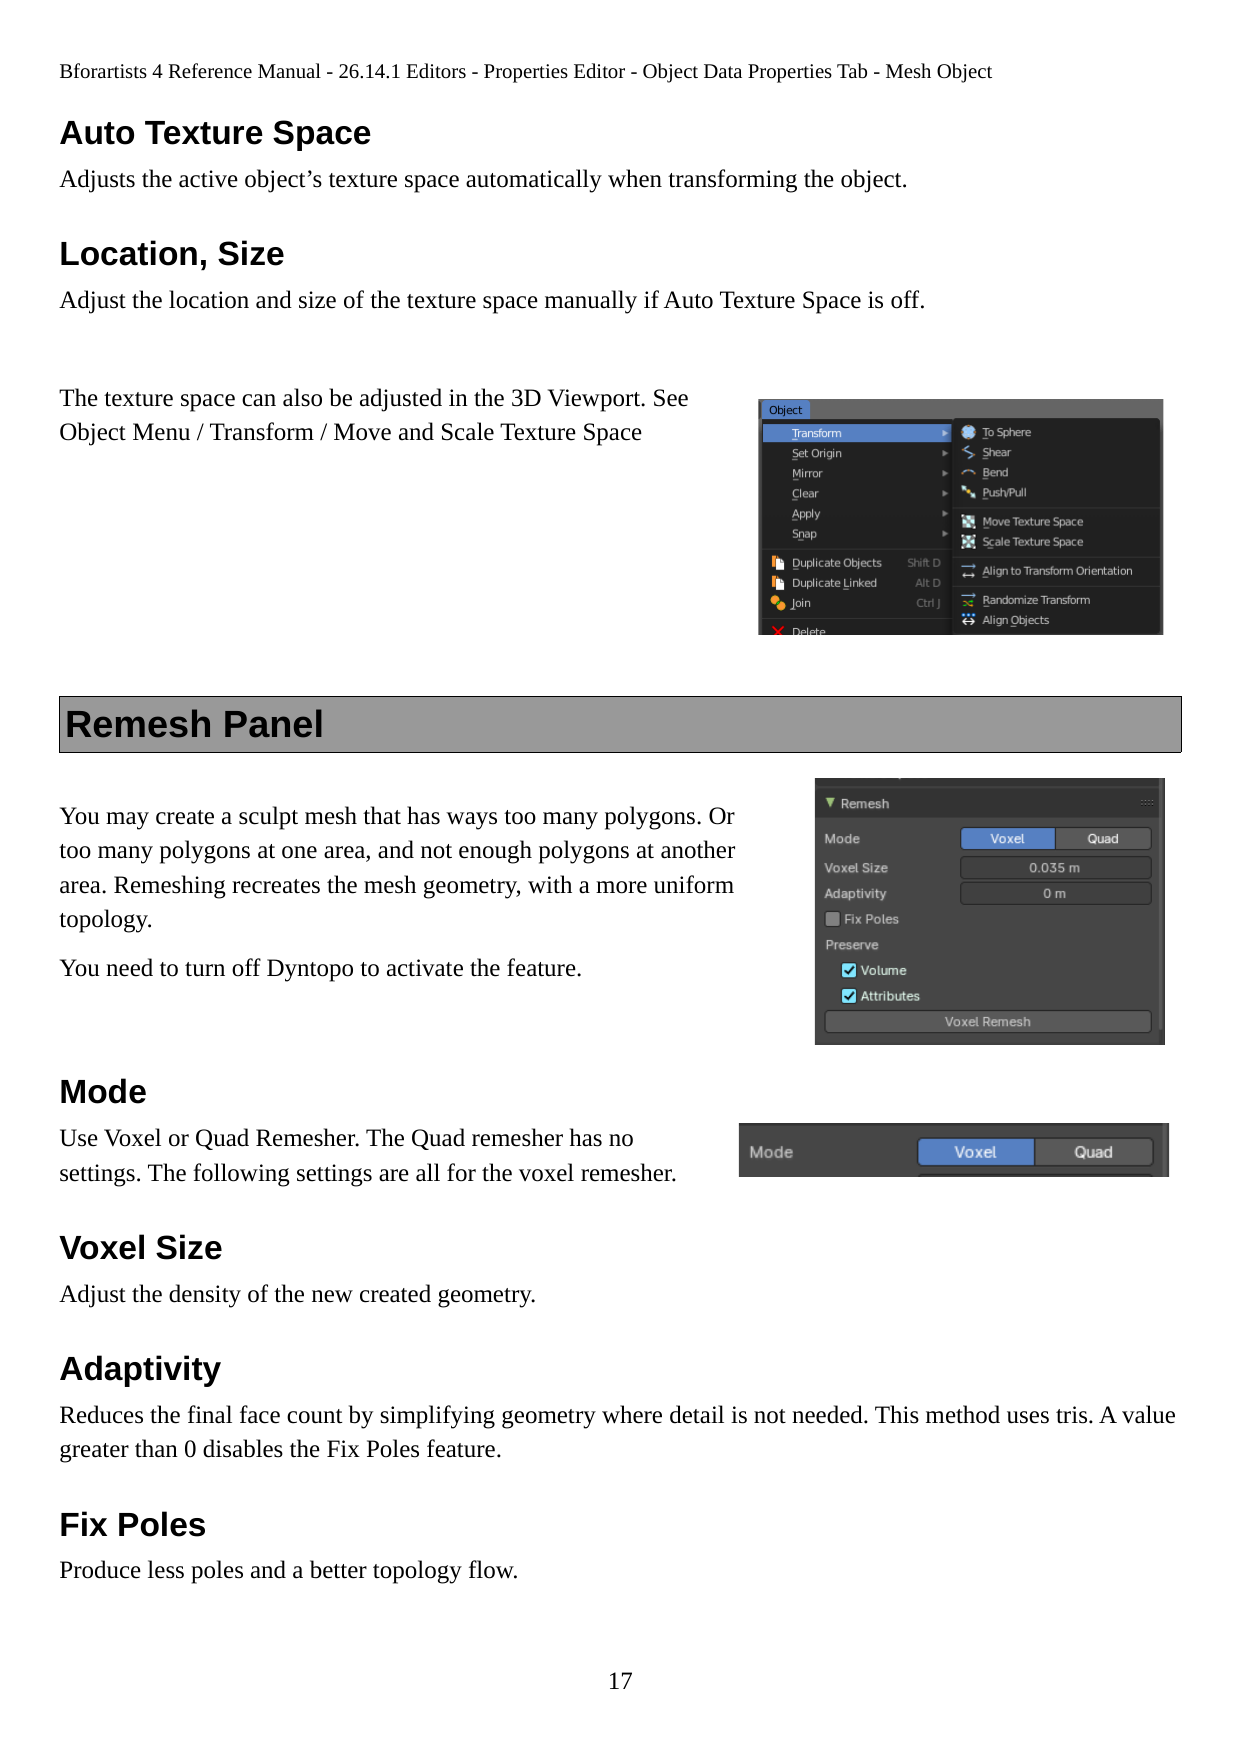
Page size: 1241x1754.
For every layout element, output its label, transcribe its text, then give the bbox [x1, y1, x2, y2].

text Use Voxel or Quad Remesher. The Quad remesher has no settings. The following settings are all for the voxel remesher. [59, 1123, 1181, 1187]
subtitle Mode [59, 1072, 1181, 1111]
text Produce less poles and a better topology flow. [59, 1556, 1181, 1584]
subtitle Auto Texture Space [59, 113, 1181, 151]
picture [814, 778, 1165, 1045]
text The texture space can also be adjusted in the 3D Viewport. See Object Menu / Transform / Move and Scale Texture Space [59, 383, 1181, 446]
subtitle Voxel Size [59, 1228, 1181, 1266]
text Reduces the final face count by simplifying geometry where detail is not needed. This method uses tris. A value greater than 0 disables the Fix Poles feature. [59, 1400, 1181, 1463]
text You may create a sculpt mesh that has ways too many polygons. Or too many polygons at one area, and not enough polygons at another area. Remeshing recreates the mesh geometry, with a more uniform topology. [59, 801, 814, 933]
text Adjusts the active object’s texture space automatically when transforming the object. [59, 164, 1181, 192]
text Adjust the density of the new created geometry. [59, 1279, 1181, 1308]
subtitle Location, Size [59, 234, 1181, 272]
subtitle Adaptivity [59, 1349, 1181, 1387]
text You need to turn off Dyntopo to activate the feature. [59, 953, 814, 982]
subtitle Fix Poles [59, 1504, 1181, 1543]
table_header Remesh Panel [60, 697, 1181, 752]
picture [758, 399, 1164, 635]
picture [738, 1123, 1170, 1177]
text Adjust the location and size of the texture space manually if Auto Texture Space is off. [59, 285, 1181, 313]
